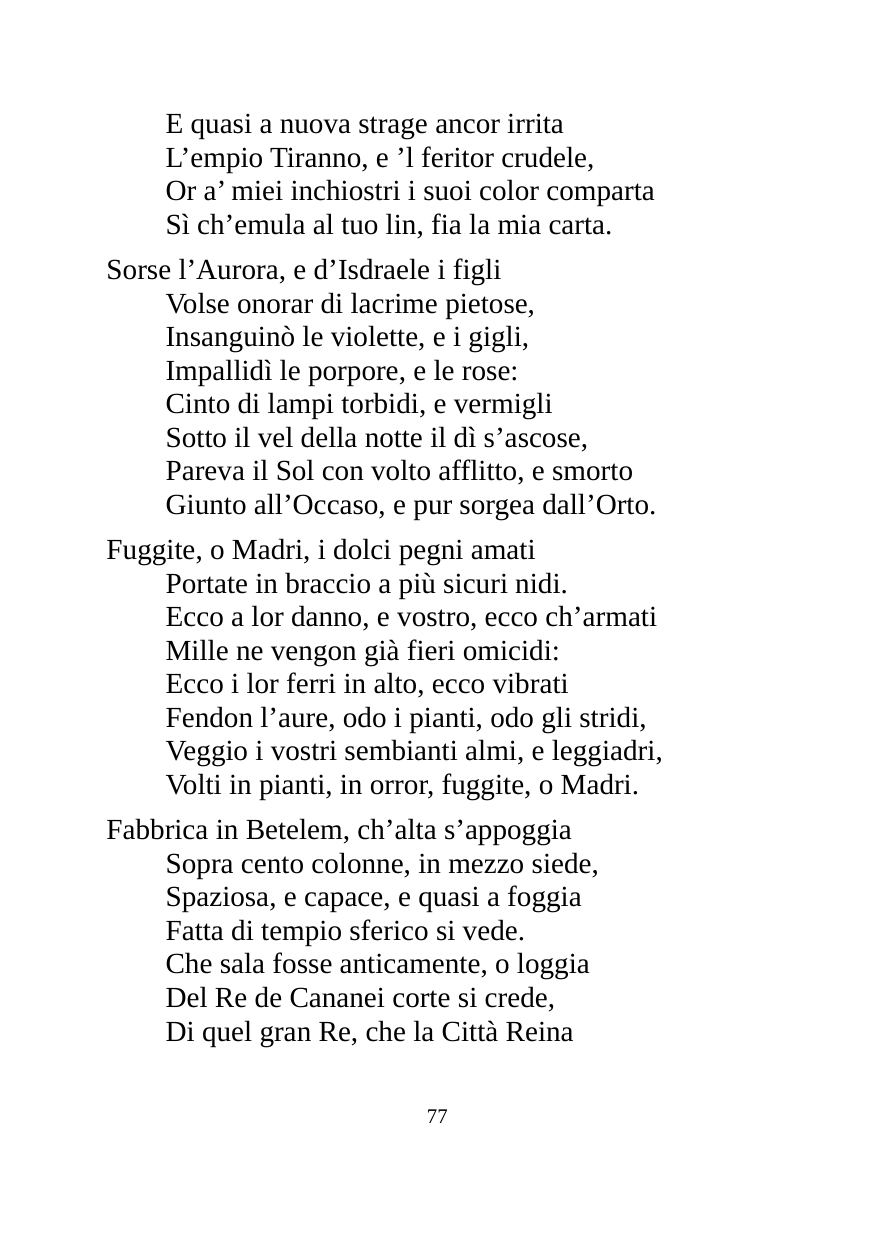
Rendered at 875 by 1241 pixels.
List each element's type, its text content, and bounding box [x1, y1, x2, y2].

text Di quel gran Re, che la Città Reina [106, 1014, 768, 1047]
text Insanguinò le violette, e i gigli, [106, 319, 768, 353]
text L’empio Tiranno, e ’l feritor crudele, [106, 140, 768, 173]
text Volti in pianti, in orror, fuggite, o Madri. [106, 767, 768, 801]
text Fendon l’aure, odo i pianti, odo gli stridi, [106, 700, 768, 733]
text Pareva il Sol con volto afflitto, e smorto [106, 453, 768, 487]
text Fabbrica in Betelem, ch’alta s’appoggia [106, 812, 768, 846]
text Or a’ miei inchiostri i suoi color comparta [106, 173, 768, 207]
text Che sala fosse anticamente, o loggia [106, 947, 768, 980]
text Impallidì le porpore, e le rose: [106, 353, 768, 386]
text Fatta di tempio sferico si vede. [106, 913, 768, 947]
text Sopra cento colonne, in mezzo siede, [106, 846, 768, 879]
text Ecco i lor ferri in alto, ecco vibrati [106, 666, 768, 700]
text Portate in braccio a più sicuri nidi. [106, 566, 768, 599]
text Spaziosa, e capace, e quasi a foggia [106, 879, 768, 913]
text Mille ne vengon già fieri omicidi: [106, 633, 768, 666]
text Sorse l’Aurora, e d’Isdraele i figli [106, 252, 768, 286]
text Fuggite, o Madri, i dolci pegni amati [106, 532, 768, 566]
text Del Re de Cananei corte si crede, [106, 980, 768, 1014]
text E quasi a nuova strage ancor irrita [106, 106, 768, 140]
text Sì ch’emula al tuo lin, fia la mia carta. [106, 207, 768, 240]
text Volse onorar di lacrime pietose, [106, 286, 768, 319]
text Ecco a lor danno, e vostro, ecco ch’armati [106, 599, 768, 633]
text Giunto all’Occaso, e pur sorgea dall’Orto. [106, 487, 768, 521]
text Veggio i vostri sembianti almi, e leggiadri, [106, 733, 768, 767]
text Sotto il vel della notte il dì s’ascose, [106, 420, 768, 453]
text Cinto di lampi torbidi, e vermigli [106, 386, 768, 420]
